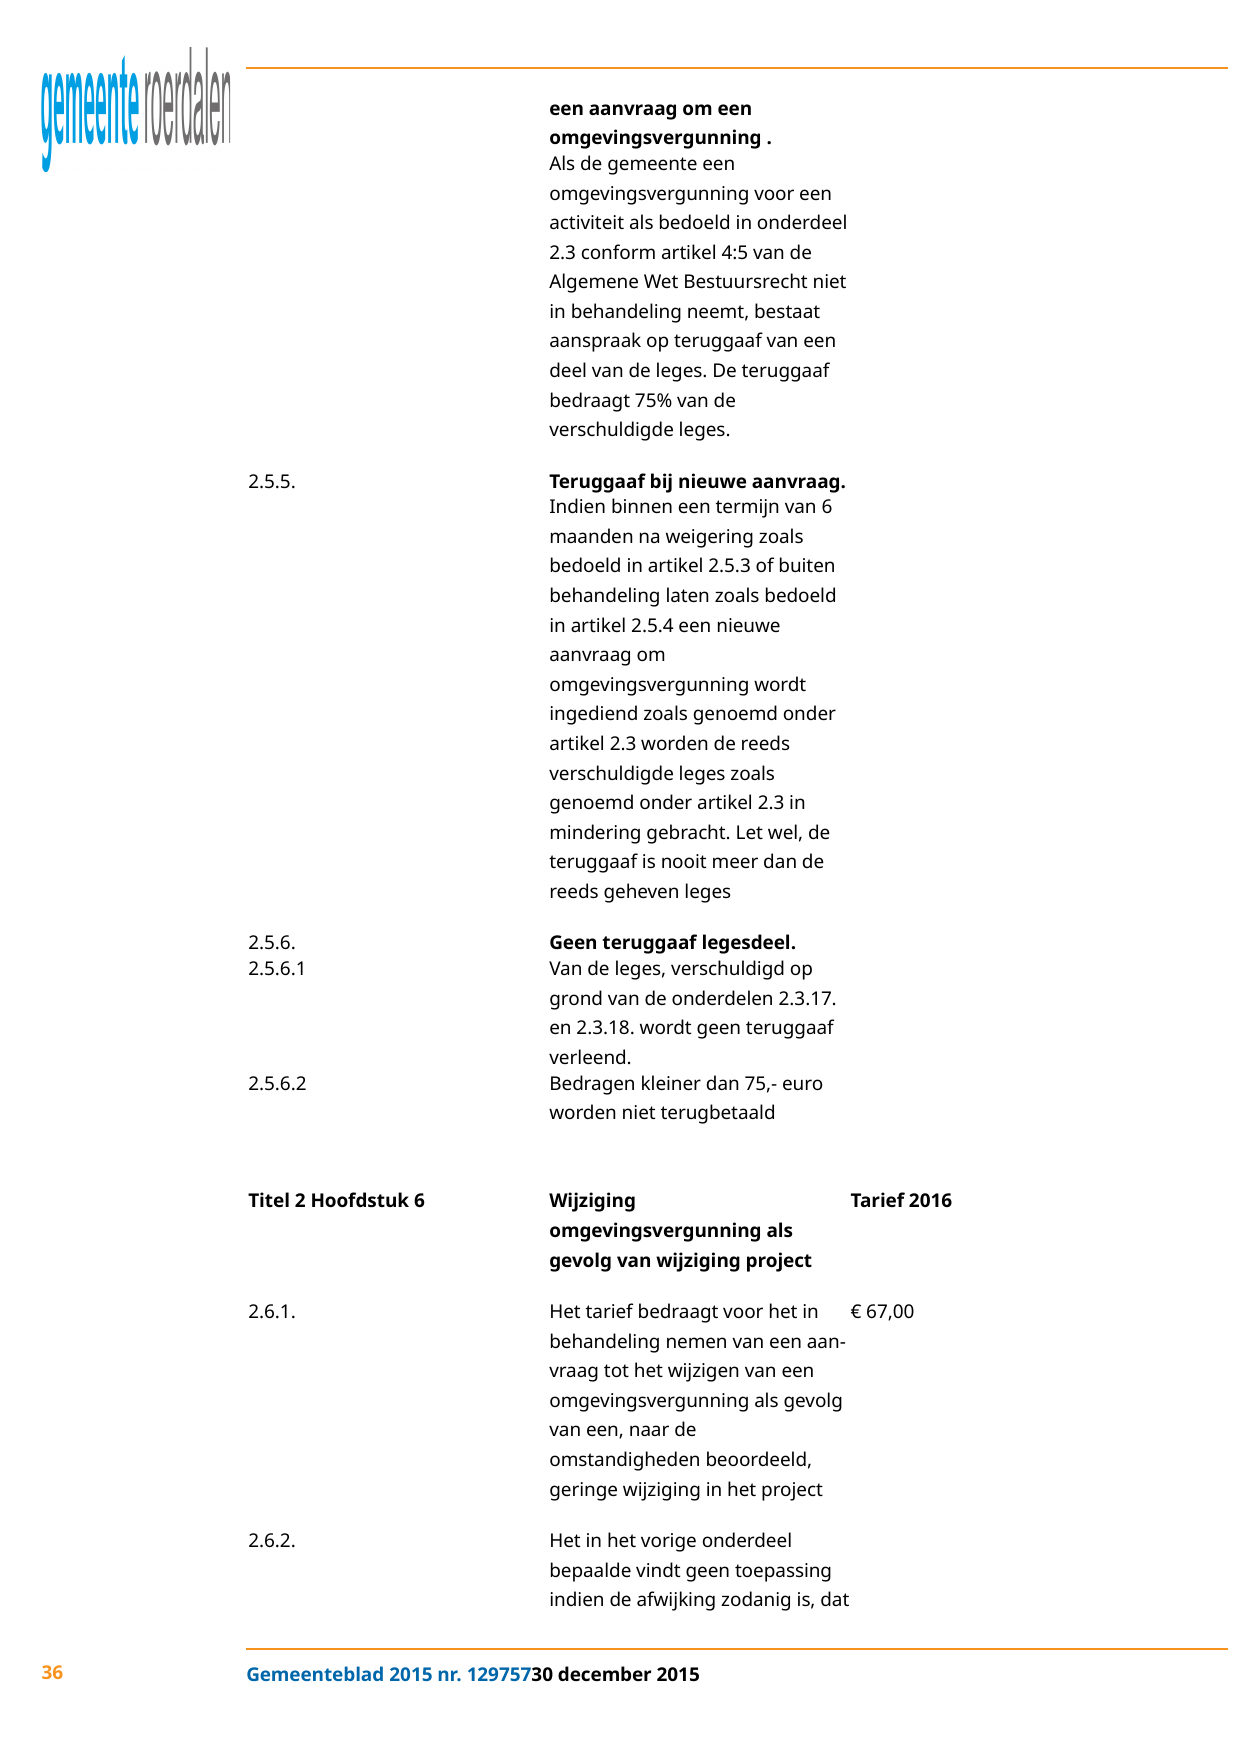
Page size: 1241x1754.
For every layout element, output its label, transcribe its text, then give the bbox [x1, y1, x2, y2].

table_cell [850, 150, 1152, 442]
table_cell 2.5.6.1 [248, 955, 549, 1070]
table_header Tarief 2016 [850, 1188, 1152, 1272]
table_cell 2.5.5. [248, 468, 549, 493]
table_cell [549, 442, 850, 468]
table_cell [850, 468, 1152, 493]
table_cell [248, 150, 549, 442]
table_cell 2.5.6.2 [248, 1070, 549, 1125]
table_cell [850, 1527, 1152, 1612]
table_cell Indien binnen een termijn van 6 maanden na weigering zoals bedoeld in artikel 2.5.3 of buiten behandeling laten zoals bedoeld in artikel 2.5.4 een nieuwe aanvraag om omgevingsvergunning wordt ingediend zoals genoemd onder artikel 2.3 worden de reeds verschuldigde leges zoals genoemd onder artikel 2.3 in mindering gebracht. Let wel, de teruggaaf is nooit meer dan de reeds geheven leges [549, 494, 850, 904]
table_cell [850, 1501, 1152, 1527]
table_cell [549, 1501, 850, 1527]
picture [41, 134, 48, 172]
table_cell [549, 904, 850, 929]
table_cell [850, 930, 1152, 955]
table_cell een aanvraag om een omgevingsvergunning . [549, 95, 850, 150]
table_cell Het in het vorige onderdeel bepaalde vindt geen toepassing indien de afwijking zodanig is, dat [549, 1527, 850, 1612]
table_cell Als de gemeente een omgevingsvergunning voor een activiteit als bedoeld in onderdeel 2.3 conform artikel 4:5 van de Algemene Wet Bestuursrecht niet in behandeling neemt, bestaat aanspraak op teruggaaf van een deel van de leges. De teruggaaf bedraagt 75% van de verschuldigde leges. [549, 150, 850, 442]
table_header Wijziging omgevingsvergunning als gevolg van wijziging project [549, 1188, 850, 1272]
table_cell [248, 95, 549, 150]
table_cell [850, 442, 1152, 468]
table_cell 2.6.2. [248, 1527, 549, 1612]
table_cell [248, 1273, 549, 1298]
table_cell [850, 95, 1152, 150]
table_cell [248, 1501, 549, 1527]
table_cell [850, 904, 1152, 929]
table_cell Het tarief bedraagt voor het in behandeling nemen van een aan- vraag tot het wijzigen van een omgevingsvergunning als gevolg van een, naar de omstandigheden beoordeeld, geringe wijziging in het project [549, 1298, 850, 1501]
table_cell 2.6.1. [248, 1298, 549, 1501]
table_cell [850, 494, 1152, 904]
table_cell 2.5.6. [248, 930, 549, 955]
table_cell [850, 1273, 1152, 1298]
table_header Titel 2 Hoofdstuk 6 [248, 1188, 549, 1272]
table_cell Geen teruggaaf legesdeel. [549, 930, 850, 955]
table_cell [549, 1273, 850, 1298]
table_cell Van de leges, verschuldigd op grond van de onderdelen 2.3.17. en 2.3.18. wordt geen teruggaaf verleend. [549, 955, 850, 1070]
table_cell [850, 955, 1152, 1070]
picture [41, 47, 231, 172]
table_cell [850, 1070, 1152, 1125]
table_cell Teruggaaf bij nieuwe aanvraag. [549, 468, 850, 493]
table_cell [248, 442, 549, 468]
table_cell Bedragen kleiner dan 75,- euro worden niet terugbetaald [549, 1070, 850, 1125]
table_cell [248, 494, 549, 904]
table_cell [248, 904, 549, 929]
table_cell € 67,00 [850, 1298, 1152, 1501]
